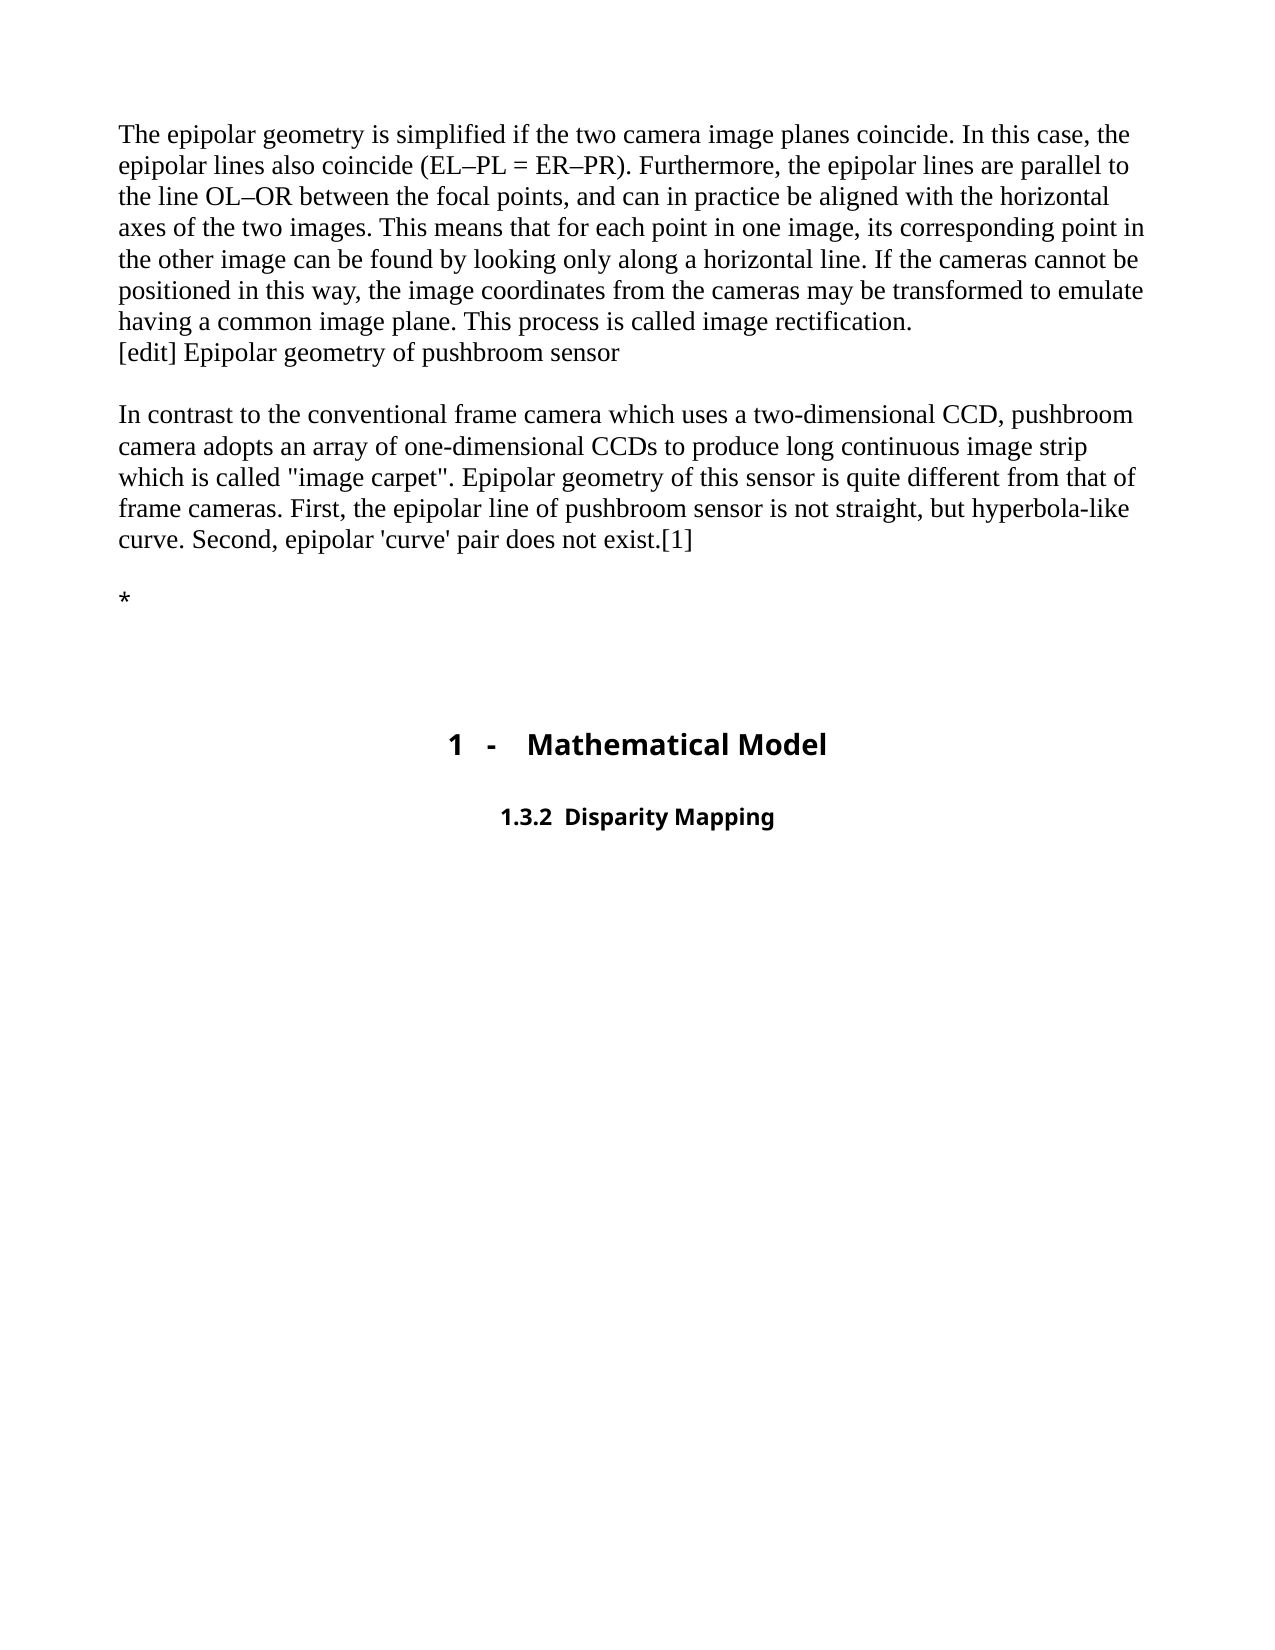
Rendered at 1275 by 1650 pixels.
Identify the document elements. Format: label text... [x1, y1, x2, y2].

text 1.3.2 Disparity Mapping [118, 801, 1157, 832]
text [edit] Epipolar geometry of pushbroom sensor [118, 336, 1157, 367]
text In contrast to the conventional frame camera which uses a two-dimensional CCD, pushbroom camera adopts an array of one-dimensional CCDs to produce long continuous image strip which is called "image carpet". Epipolar geometry of this sensor is quite different from that of frame cameras. First, the epipolar line of pushbroom sensor is not straight, but hyperbola-like curve. Second, epipolar 'curve' pair does not exist.[1] [118, 398, 1157, 554]
text The epipolar geometry is simplified if the two camera image planes coincide. In this case, the epipolar lines also coincide (EL–PL = ER–PR). Furthermore, the epipolar lines are parallel to the line OL–OR between the focal points, and can in practice be aligned with the horizontal axes of the two images. This means that for each point in one image, its corresponding point in the other image can be found by looking only along a horizontal line. If the cameras cannot be positioned in this way, the image coordinates from the cameras may be transformed to emulate having a common image plane. This process is called image rectification. [118, 118, 1157, 336]
text * [118, 585, 1157, 617]
text 1 - Mathematical Model [118, 724, 1157, 764]
